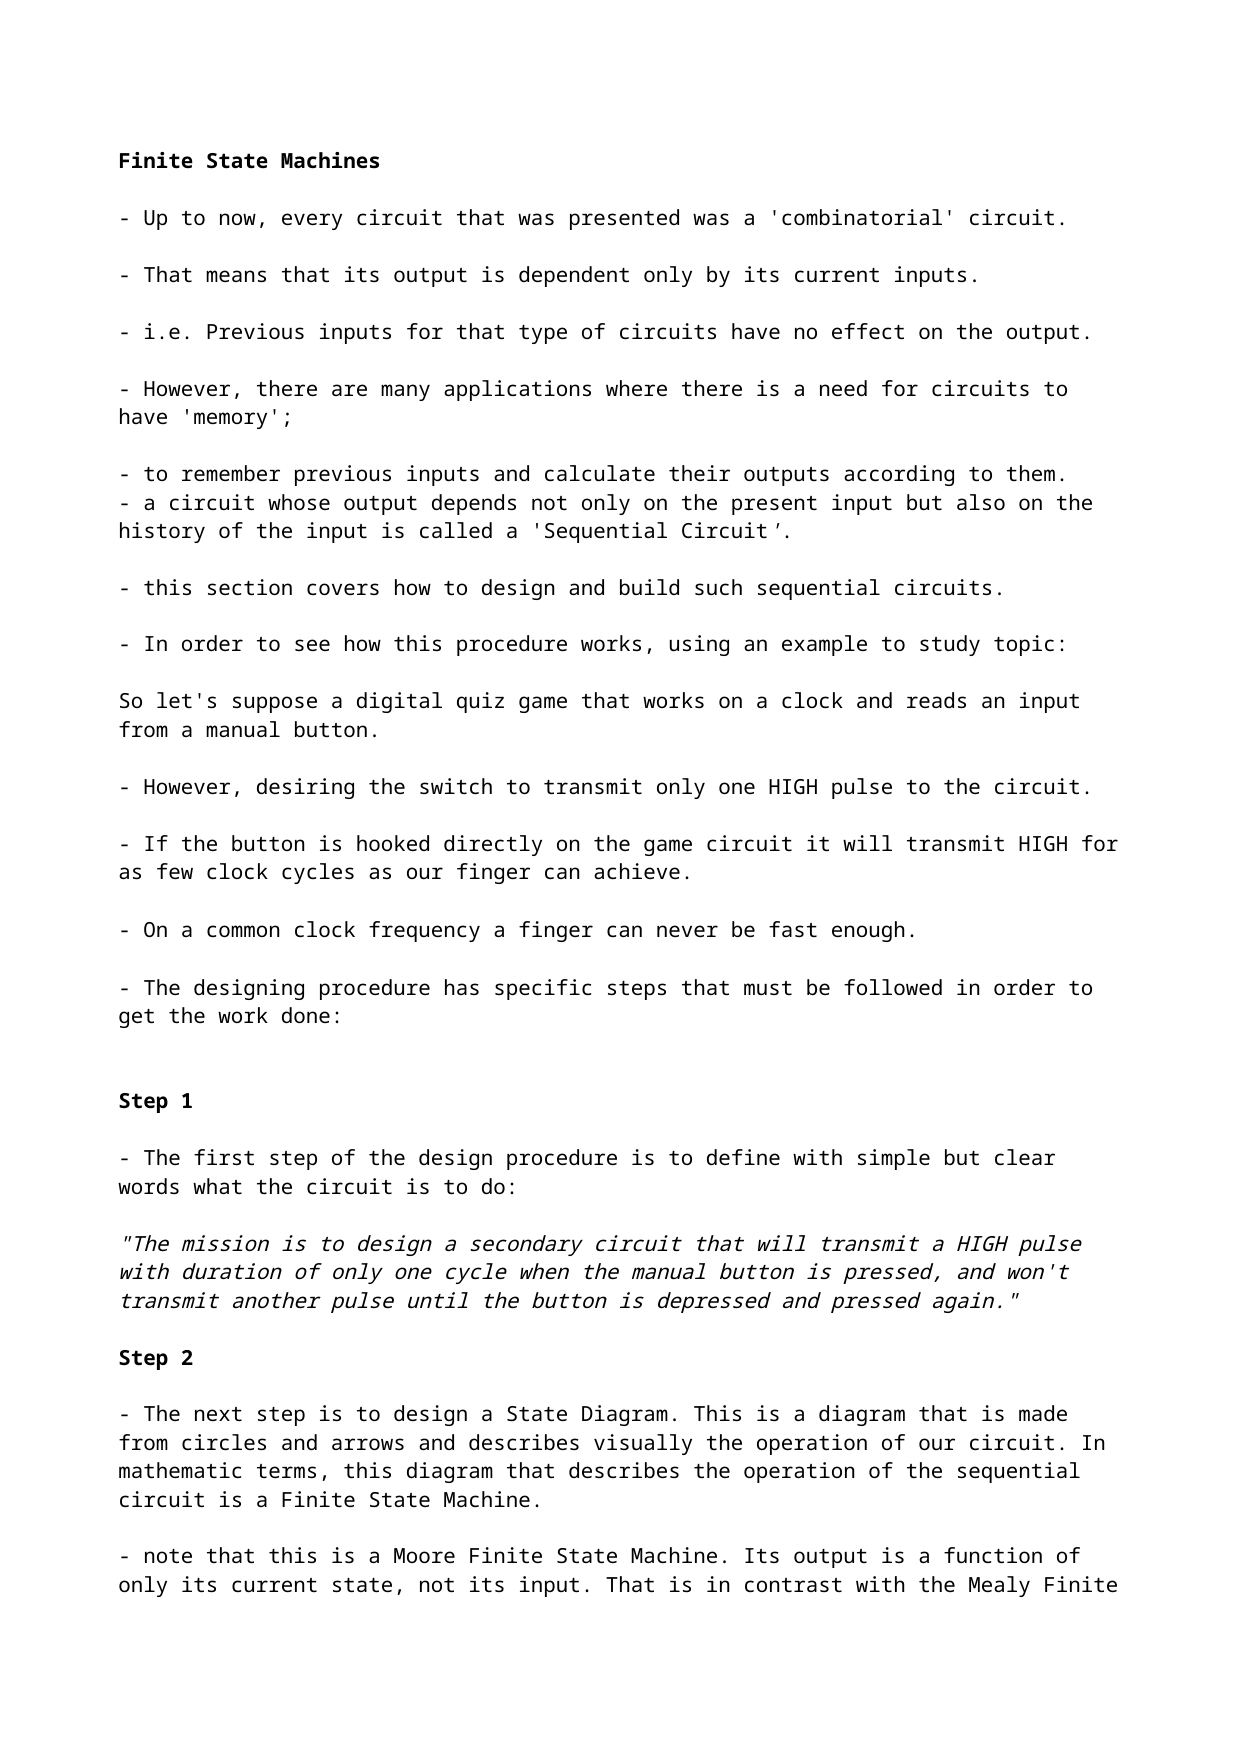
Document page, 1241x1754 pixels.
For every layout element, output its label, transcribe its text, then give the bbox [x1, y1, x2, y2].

text - However, desiring the switch to transmit only one HIGH pulse to the circuit. [118, 772, 1122, 800]
text - However, there are many applications where there is a need for circuits to have 'memory'; [118, 374, 1122, 431]
subtitle Finite State Machines [118, 147, 1122, 175]
text Step 1 [118, 1087, 1122, 1115]
text - The next step is to design a State Diagram. This is a diagram that is made from circles and arrows and describes visually the operation of our circuit. In mathematic terms, this diagram that describes the operation of the sequential circuit is a Finite State Machine. [118, 1399, 1122, 1513]
text - That means that its output is dependent only by its current inputs. [118, 260, 1122, 289]
text Step 2 [118, 1343, 1122, 1371]
text - In order to see how this procedure works, using an example to study topic: [118, 629, 1122, 658]
text - The first step of the design procedure is to define with simple but clear words what the circuit is to do: [118, 1143, 1122, 1200]
text - On a common clock frequency a finger can never be fast enough. [118, 915, 1122, 943]
text - to remember previous inputs and calculate their outputs according to them. [118, 459, 1122, 488]
text "The mission is to design a secondary circuit that will transmit a HIGH pulse with duration of only one cycle when the manual button is pressed, and won't transmit another pulse until the button is depressed and pressed again." [118, 1229, 1122, 1314]
text - The designing procedure has specific steps that must be followed in order to get the work done: [118, 973, 1122, 1030]
text - note that this is a Moore Finite State Machine. Its output is a function of only its current state, not its input. That is in contrast with the Mealy Finite [118, 1542, 1122, 1598]
text So let's suppose a digital quiz game that works on a clock and reads an input from a manual button. [118, 686, 1122, 743]
text - this section covers how to design and build such sequential circuits. [118, 573, 1122, 601]
text - a circuit whose output depends not only on the present input but also on the history of the input is called a 'Sequential Circuit'. [118, 488, 1122, 545]
text - i.e. Previous inputs for that type of circuits have no effect on the output. [118, 317, 1122, 346]
text - Up to now, every circuit that was presented was a 'combinatorial' circuit. [118, 203, 1122, 232]
text - If the button is hooked directly on the game circuit it will transmit HIGH for as few clock cycles as our finger can achieve. [118, 829, 1122, 886]
